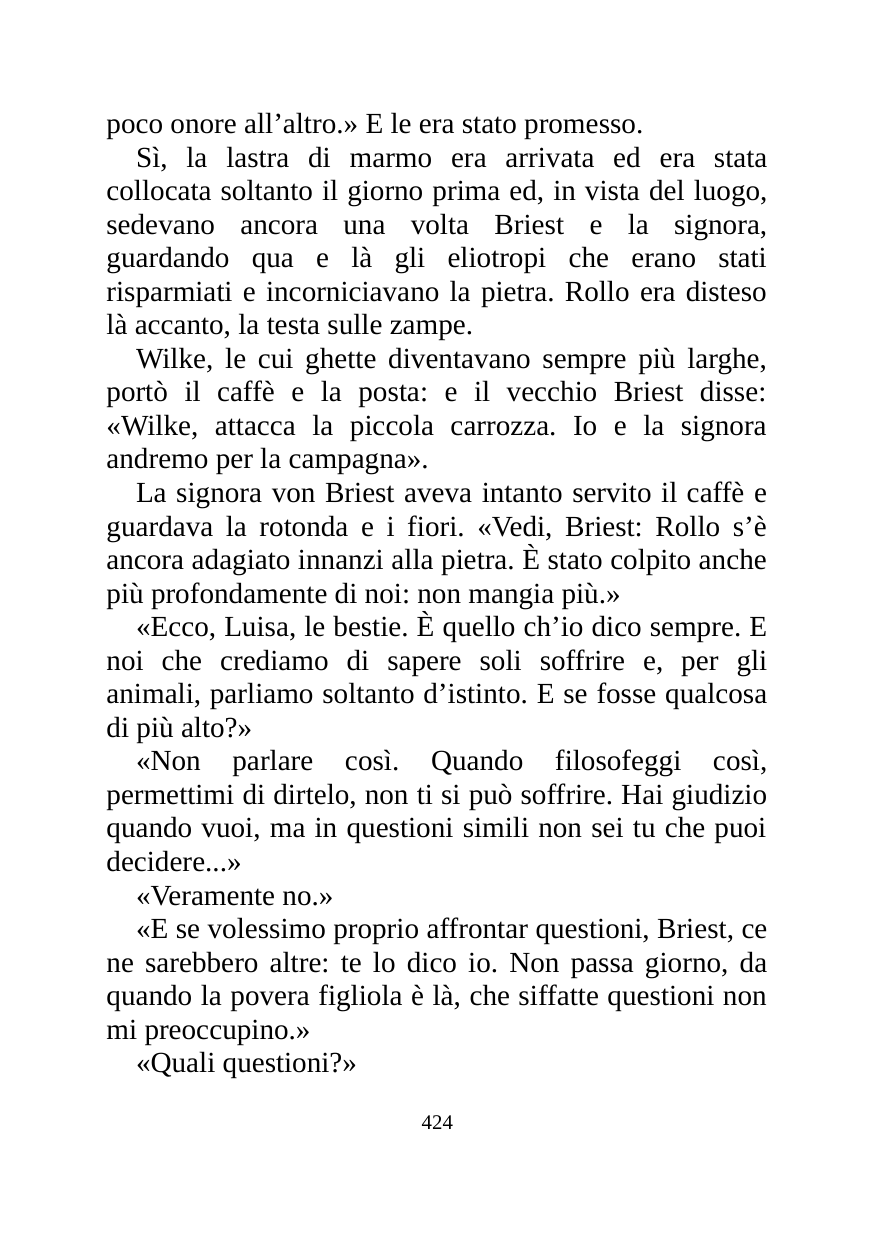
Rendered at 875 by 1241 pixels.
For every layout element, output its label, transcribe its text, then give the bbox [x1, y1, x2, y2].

text «E se volessimo proprio affrontar questioni, Briest, ce ne sarebbero altre: te lo dico io. Non passa giorno, da quando la povera figliola è là, che siffatte questioni non mi preoccupino.» [106, 911, 768, 1045]
text «Quali questioni?» [106, 1045, 768, 1079]
text La signora von Briest aveva intanto servito il caffè e guardava la rotonda e i fiori. «Vedi, Briest: Rollo s’è ancora adagiato innanzi alla pietra. È stato colpito anche più profondamente di noi: non mangia più.» [106, 475, 768, 609]
text Wilke, le cui ghette diventavano sempre più larghe, portò il caffè e la posta: e il vecchio Briest disse: «Wilke, attacca la piccola carrozza. Io e la signora andremo per la campagna». [106, 341, 768, 475]
text Sì, la lastra di marmo era arrivata ed era stata collocata soltanto il giorno prima ed, in vista del luogo, sedevano ancora una volta Briest e la signora, guardando qua e là gli eliotropi che erano stati risparmiati e incorniciavano la pietra. Rollo era disteso là accanto, la testa sulle zampe. [106, 140, 768, 341]
text «Non parlare così. Quando filosofeggi così, permettimi di dirtelo, non ti si può soffrire. Hai giudizio quando vuoi, ma in questioni simili non sei tu che puoi decidere...» [106, 743, 768, 878]
text «Veramente no.» [106, 878, 768, 911]
text poco onore all’altro.» E le era stato promesso. [106, 106, 768, 140]
text «Ecco, Luisa, le bestie. È quello ch’io dico sempre. E noi che crediamo di sapere soli soffrire e, per gli animali, parliamo soltanto d’istinto. E se fosse qualcosa di più alto?» [106, 609, 768, 743]
